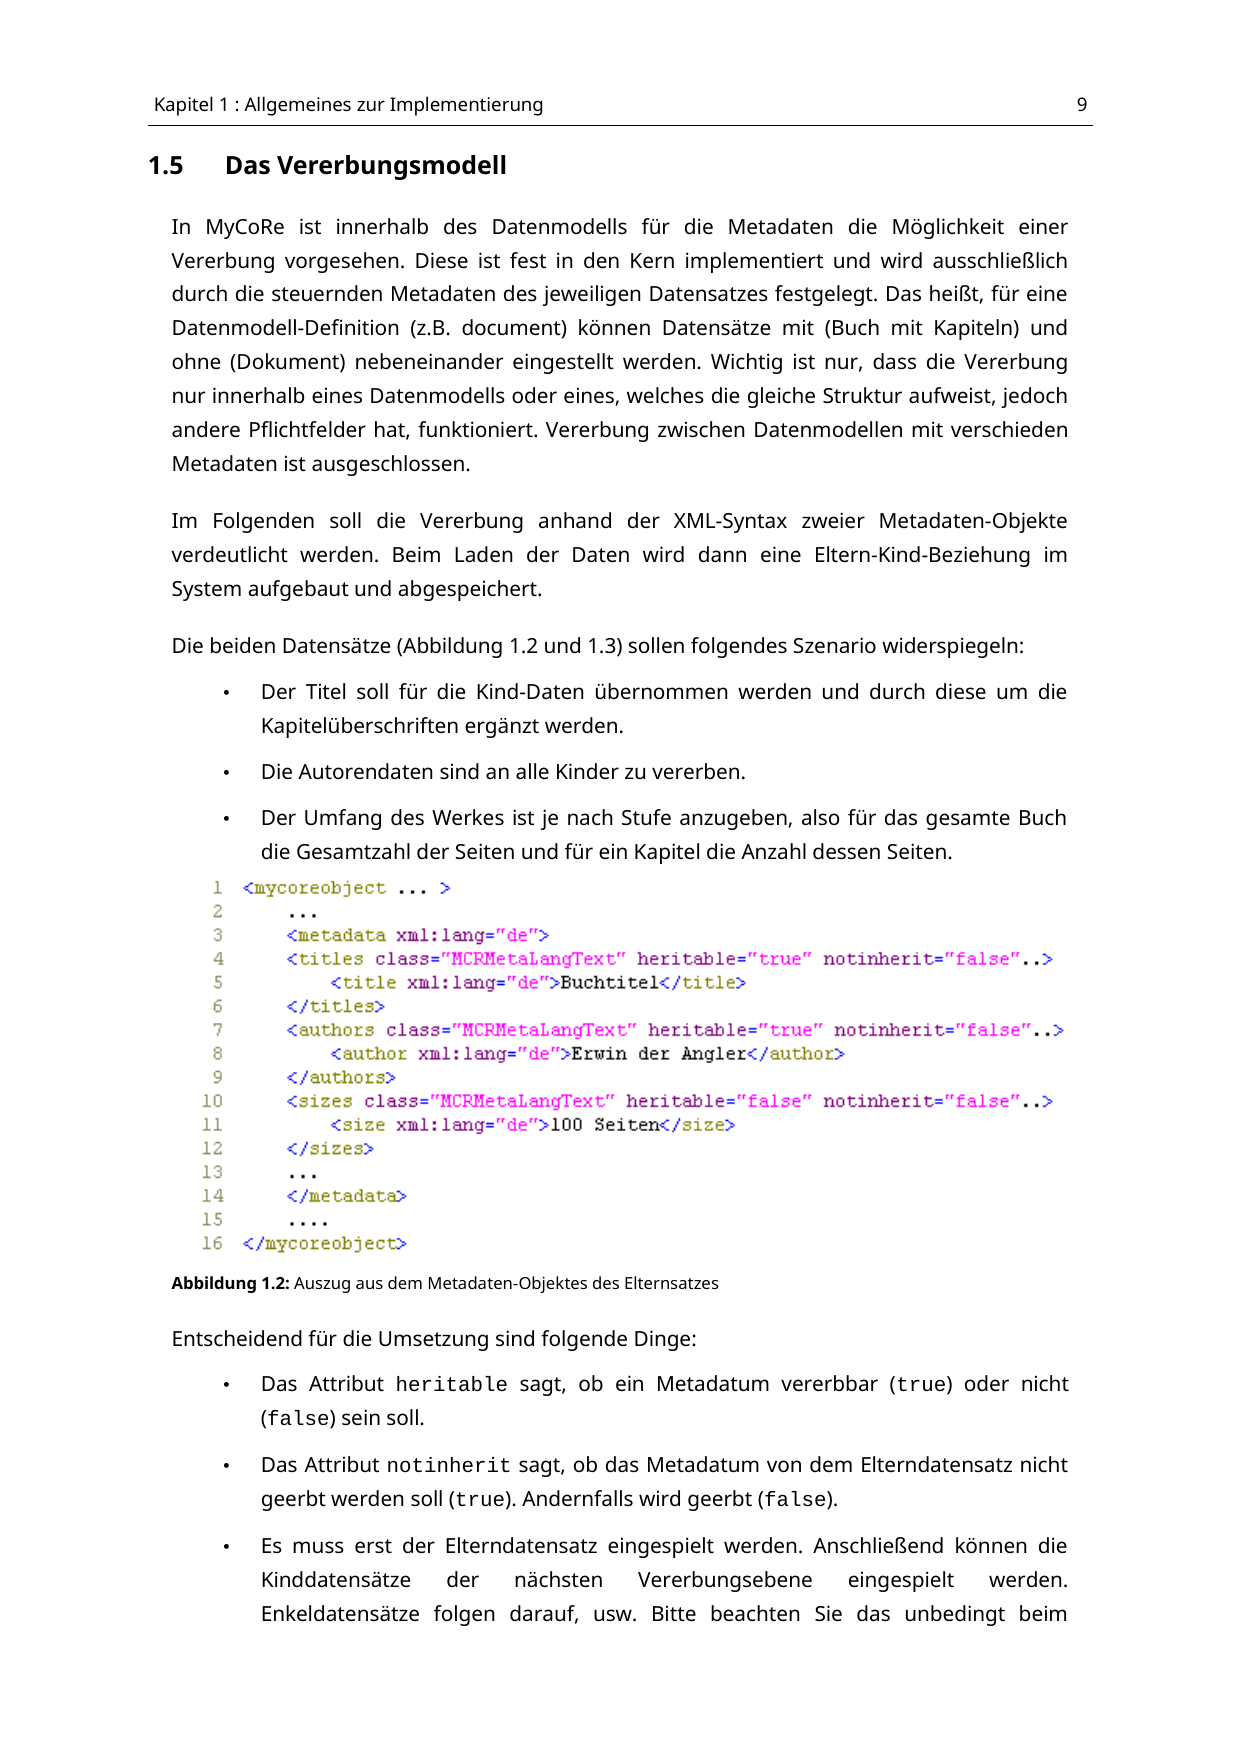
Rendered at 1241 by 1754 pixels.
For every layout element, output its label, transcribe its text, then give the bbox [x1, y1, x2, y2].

text In MyCoRe ist innerhalb des Datenmodells für die Metadaten die Möglichkeit einer Vererbung vorgesehen. Diese ist fest in den Kern implementiert und wird ausschließlich durch die steuernden Metadaten des jeweiligen Datensatzes festgelegt. Das heißt, für eine Datenmodell-Definition (z.B. document) können Datensätze mit (Buch mit Kapiteln) und ohne (Dokument) nebeneinander eingestellt werden. Wichtig ist nur, dass die Vererbung nur innerhalb eines Datenmodells oder eines, welches die gleiche Struktur aufweist, jedoch andere Pflichtfelder hat, funktioniert. Vererbung zwischen Datenmodellen mit verschieden Metadaten ist ausgeschlossen. [171, 212, 1069, 477]
list Die Autorendaten sind an alle Kinder zu vererben. [185, 757, 1069, 785]
text Im Folgenden soll die Vererbung anhand der XML-Syntax zweier Metadaten-Objekte verdeutlicht werden. Beim Laden der Daten wird dann eine Eltern-Kind-Beziehung im System aufgebaut und abgespeichert. [171, 506, 1069, 602]
list Das Attribut heritable sagt, ob ein Metadatum vererbbar (true) oder nicht (false) sein soll. [185, 1369, 1069, 1432]
list Der Umfang des Werkes ist je nach Stufe anzugeben, also für das gesamte Buch die Gesamtzahl der Seiten und für ein Kapitel die Anzahl dessen Seiten. [185, 803, 1069, 866]
list Es muss erst der Elterndatensatz eingespielt werden. Anschließend können die Kinddatensätze der nächsten Vererbungsebene eingespielt werden. Enkeldatensätze folgen darauf, usw. Bitte beachten Sie das unbedingt beim [185, 1531, 1069, 1627]
text Die beiden Datensätze (Abbildung 1.2 und 1.3) sollen folgendes Szenario widerspiegeln: [171, 631, 1069, 659]
list Der Titel soll für die Kind-Daten übernommen werden und durch diese um die Kapitelüberschriften ergänzt werden. [185, 677, 1069, 739]
text [1087, 875, 1126, 1294]
text Abbildung 1.2: Auszug aus dem Metadaten-Objektes des Elternsatzes [171, 904, 1102, 1294]
list Das Attribut notinherit sagt, ob das Metadatum von dem Elterndatensatz nicht geerbt werden soll (true). Andernfalls wird geerbt (false). [185, 1450, 1069, 1513]
text Entscheidend für die Umsetzung sind folgende Dinge: [148, 875, 1069, 1352]
subtitle Das Vererbungsmodell [148, 148, 1092, 182]
